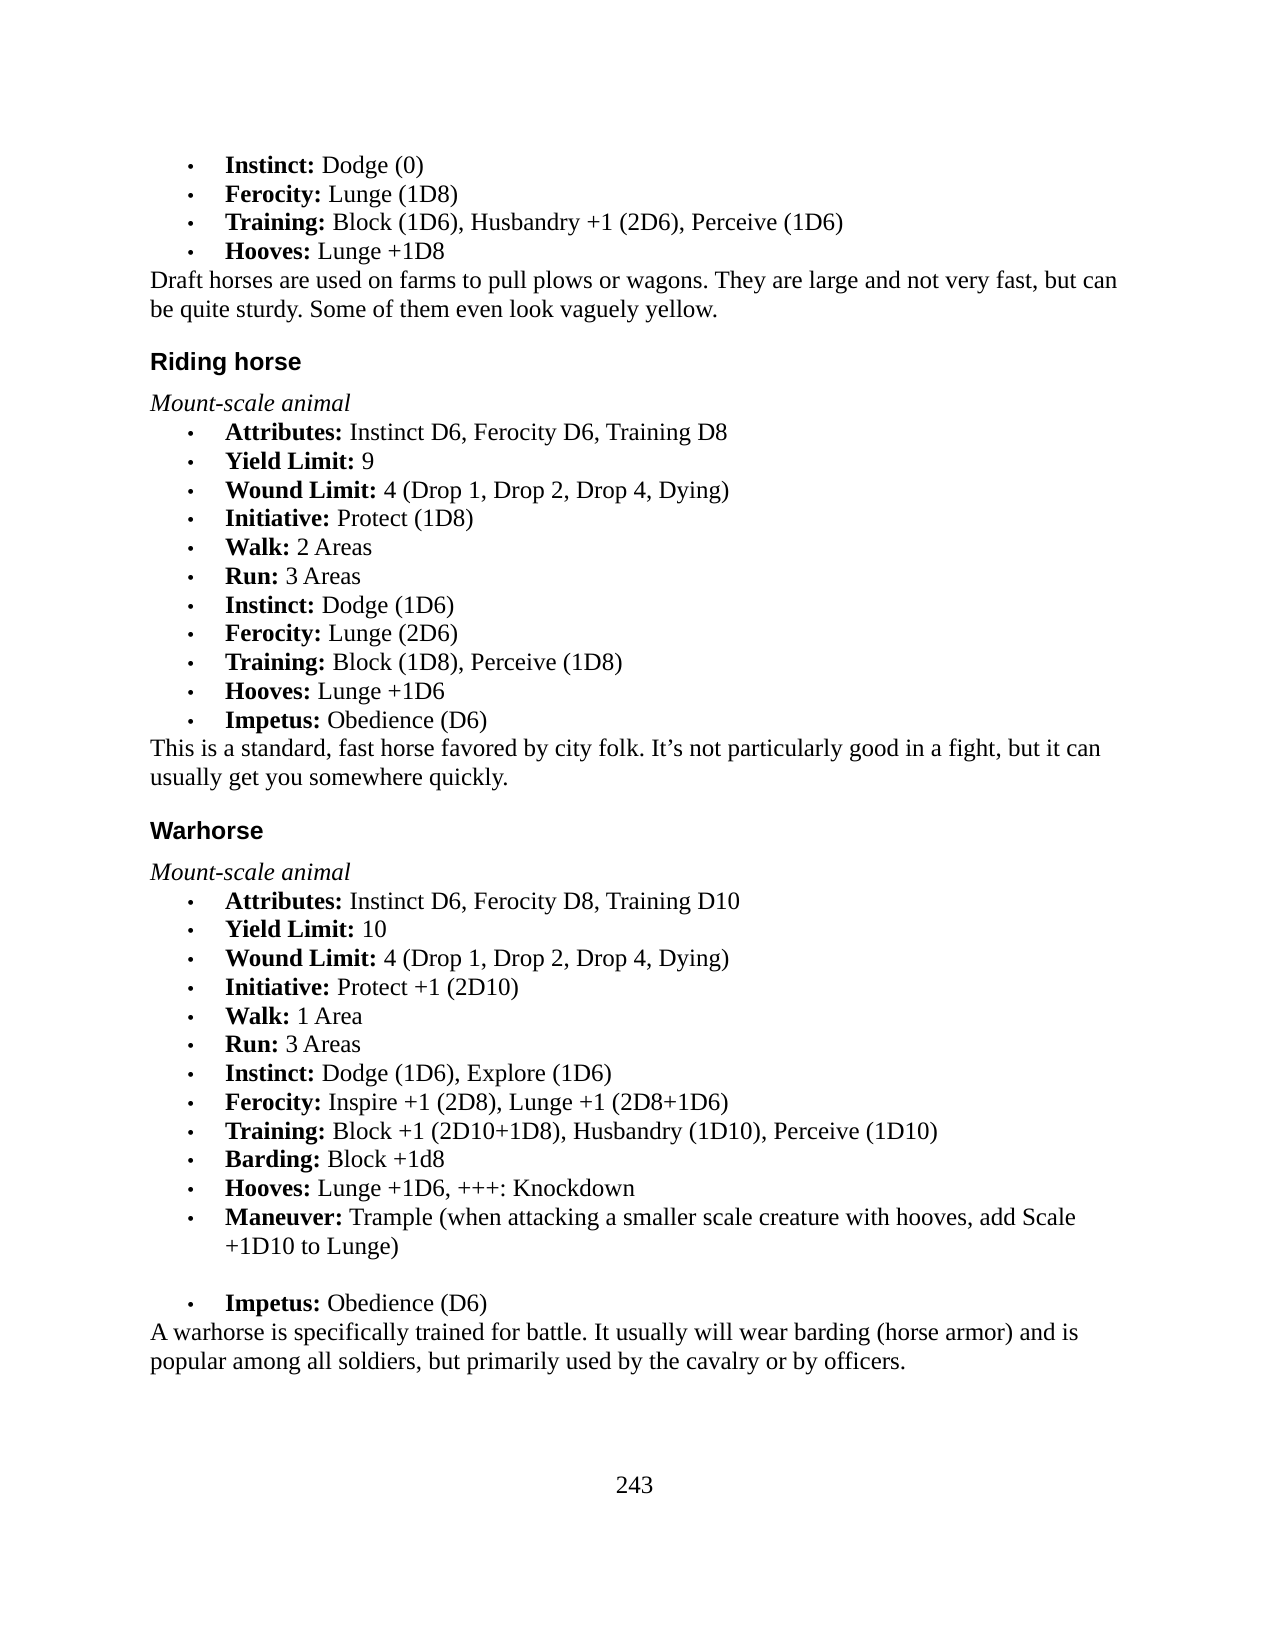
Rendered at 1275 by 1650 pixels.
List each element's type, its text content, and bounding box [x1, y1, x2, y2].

text A warhorse is specifically trained for battle. It usually will wear barding (horse armor) and is popular among all soldiers, but primarily used by the cavalry or by officers. [150, 1317, 1125, 1374]
list Walk: 1 Area [187, 1001, 1125, 1029]
list Impetus: Obedience (D6) [187, 1288, 1125, 1317]
list Wound Limit: 4 (Drop 1, Drop 2, Drop 4, Dying) [187, 475, 1125, 503]
text Mount-scale animal [150, 388, 1125, 417]
list Ferocity: Lunge (2D6) [187, 618, 1125, 647]
list Ferocity: Inspire +1 (2D8), Lunge +1 (2D8+1D6) [187, 1087, 1125, 1116]
list Training: Block +1 (2D10+1D8), Husbandry (1D10), Perceive (1D10) [187, 1116, 1125, 1144]
list Yield Limit: 9 [187, 446, 1125, 475]
text Mount-scale animal [150, 857, 1125, 886]
list Training: Block (1D6), Husbandry +1 (2D6), Perceive (1D6) [187, 207, 1125, 236]
list Hooves: Lunge +1D8 [187, 236, 1125, 265]
list Initiative: Protect (1D8) [187, 503, 1125, 532]
list Maneuver: Trample (when attacking a smaller scale creature with hooves, add Scale +1D10 to Lunge) [187, 1202, 1125, 1288]
subtitle Riding horse [150, 347, 1125, 376]
list Hooves: Lunge +1D6 [187, 676, 1125, 705]
text This is a standard, fast horse favored by city folk. It’s not particularly good in a fight, but it can usually get you somewhere quickly. [150, 733, 1125, 791]
list Yield Limit: 10 [187, 914, 1125, 943]
list Wound Limit: 4 (Drop 1, Drop 2, Drop 4, Dying) [187, 943, 1125, 972]
list Run: 3 Areas [187, 1029, 1125, 1058]
list Instinct: Dodge (0) [187, 150, 1125, 179]
list Hooves: Lunge +1D6, +++: Knockdown [187, 1173, 1125, 1202]
list Walk: 2 Areas [187, 532, 1125, 561]
list Attributes: Instinct D6, Ferocity D8, Training D10 [187, 886, 1125, 914]
list Initiative: Protect +1 (2D10) [187, 972, 1125, 1001]
list Impetus: Obedience (D6) [187, 705, 1125, 733]
list Barding: Block +1d8 [187, 1144, 1125, 1173]
subtitle Warhorse [150, 816, 1125, 844]
list Run: 3 Areas [187, 561, 1125, 590]
text Draft horses are used on farms to pull plows or wagons. They are large and not very fast, but can be quite sturdy. Some of them even look vaguely yellow. [150, 265, 1125, 322]
list Instinct: Dodge (1D6) [187, 590, 1125, 618]
list Training: Block (1D8), Perceive (1D8) [187, 647, 1125, 676]
list Attributes: Instinct D6, Ferocity D6, Training D8 [187, 417, 1125, 446]
list Ferocity: Lunge (1D8) [187, 179, 1125, 207]
list Instinct: Dodge (1D6), Explore (1D6) [187, 1058, 1125, 1087]
